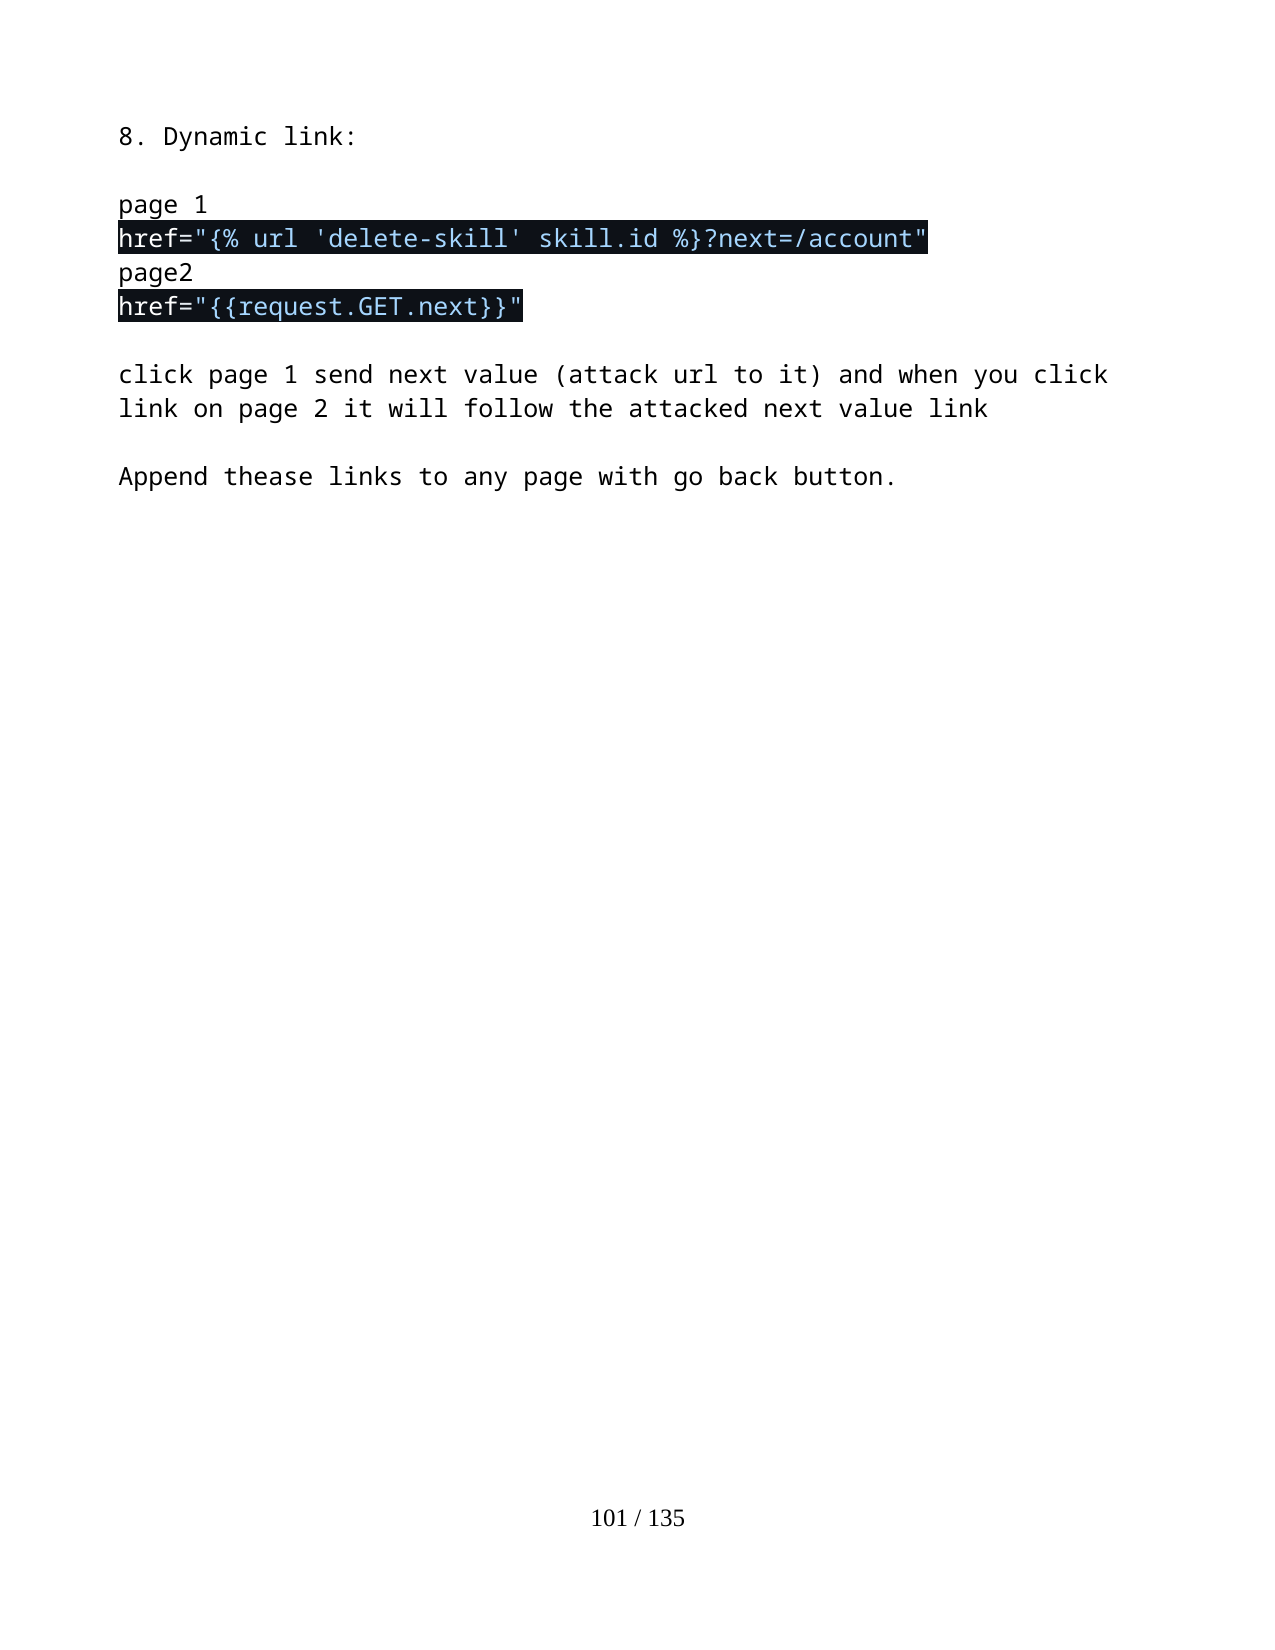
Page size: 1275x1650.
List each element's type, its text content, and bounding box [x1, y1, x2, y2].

text page2 [118, 254, 1157, 288]
text href="{% url 'delete-skill' skill.id %}?next=/account" [118, 220, 1157, 254]
text page 1 [118, 186, 1157, 220]
text href="{{request.GET.next}}" [118, 288, 1157, 322]
text 8. Dynamic link: [118, 118, 1157, 152]
text Append thease links to any page with go back button. [118, 459, 1157, 493]
text click page 1 send next value (attack url to it) and when you click link on page 2 it will follow the attacked next value link [118, 357, 1157, 425]
